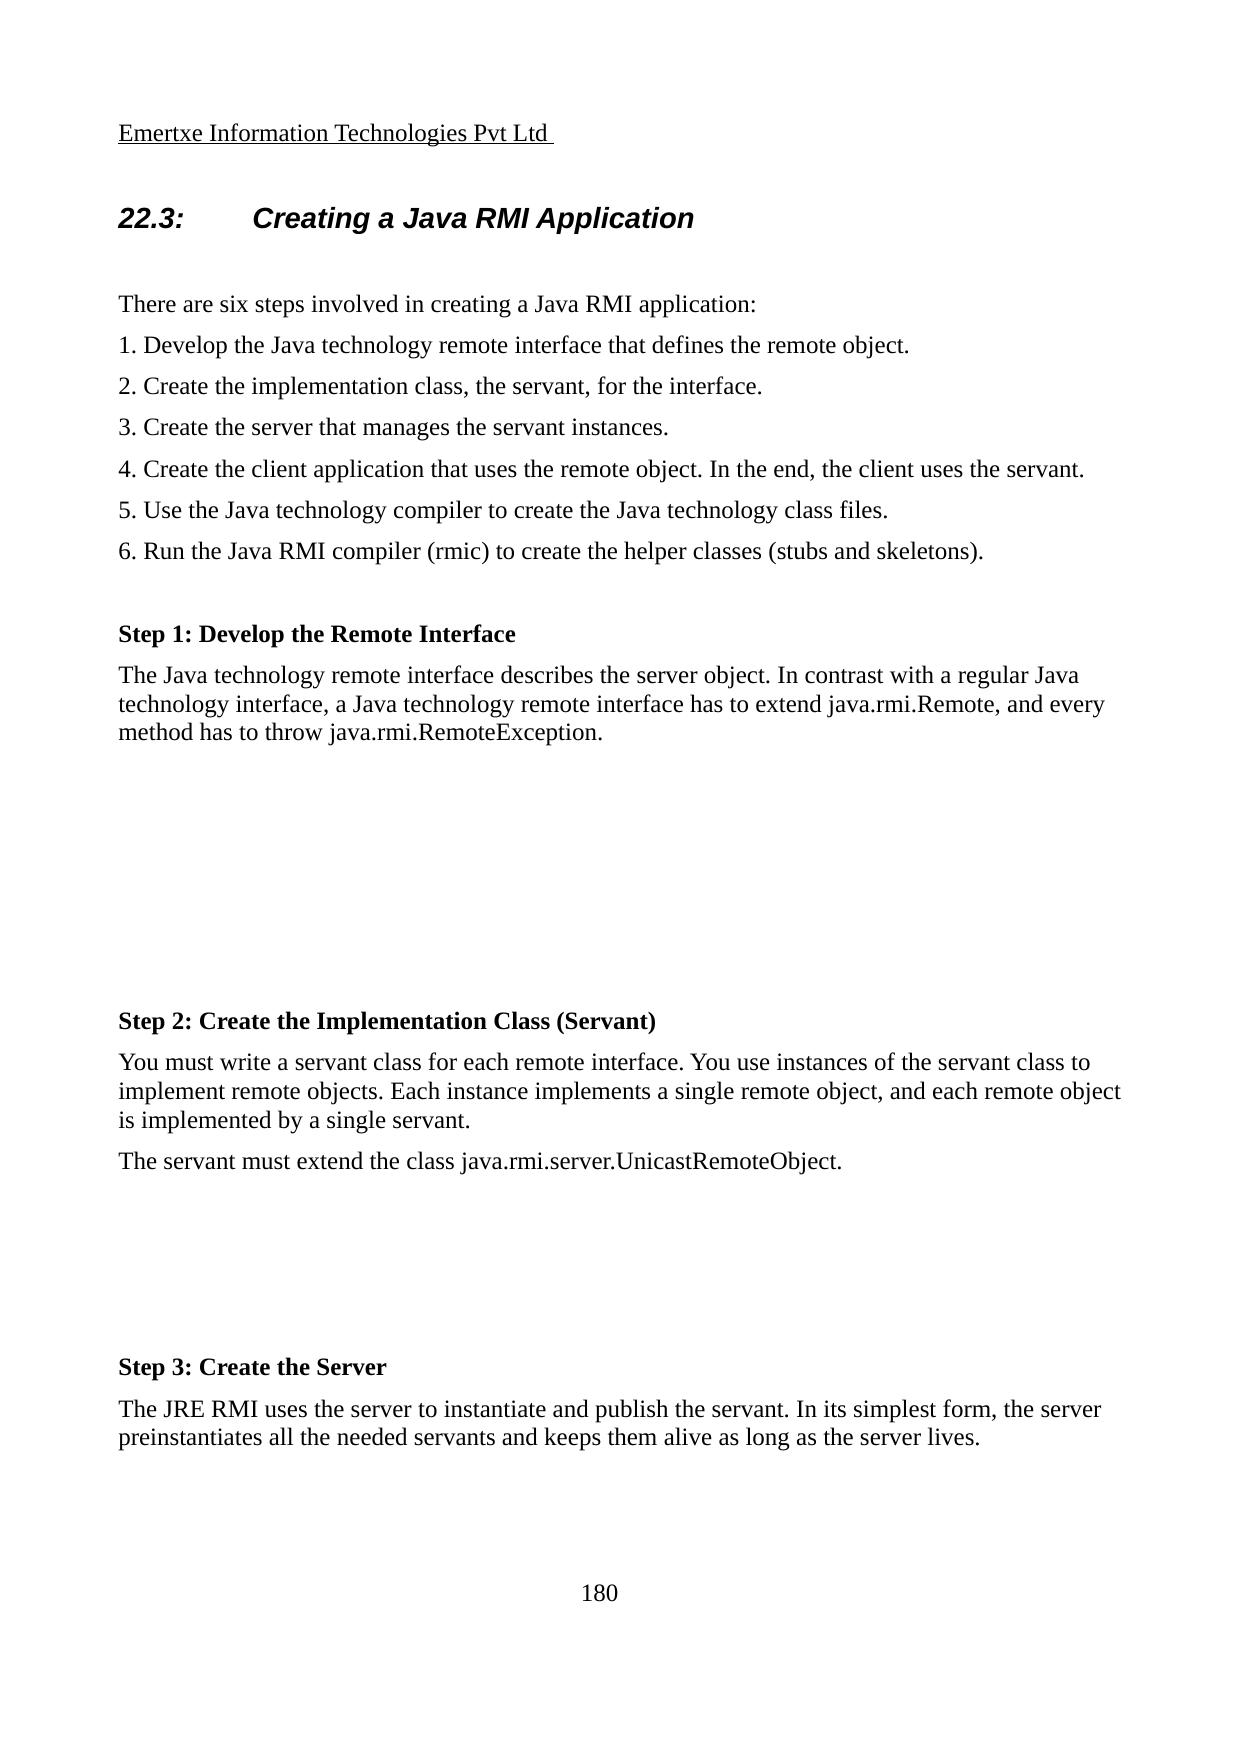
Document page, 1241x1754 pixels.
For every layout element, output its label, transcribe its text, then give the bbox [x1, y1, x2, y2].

text The JRE RMI uses the server to instantiate and publish the servant. In its simplest form, the server preinstantiates all the needed servants and keeps them alive as long as the server lives. [118, 1394, 1122, 1451]
text 2. Create the implementation class, the servant, for the interface. [118, 371, 1122, 400]
text The Java technology remote interface describes the server object. In contrast with a regular Java technology interface, a Java technology remote interface has to extend java.rmi.Remote, and every method has to throw java.rmi.RemoteException. [118, 660, 1122, 746]
text The servant must extend the class java.rmi.server.UnicastRemoteObject. [118, 1146, 1122, 1175]
text 3. Create the server that manages the servant instances. [118, 412, 1122, 441]
text 4. Create the client application that uses the remote object. In the end, the client uses the servant. [118, 454, 1122, 482]
text Step 3: Create the Server [118, 1352, 1122, 1381]
text You must write a servant class for each remote interface. You use instances of the servant class to implement remote objects. Each instance implements a single remote object, and each remote object is implemented by a single servant. [118, 1047, 1122, 1134]
text Step 1: Develop the Remote Interface [118, 619, 1122, 647]
text Step 2: Create the Implementation Class (Servant) [118, 1006, 1122, 1035]
text 5. Use the Java technology compiler to create the Java technology class files. [118, 495, 1122, 524]
text There are six steps involved in creating a Java RMI application: [118, 289, 1122, 317]
text 6. Run the Java RMI compiler (rmic) to create the helper classes (stubs and skeletons). [118, 536, 1122, 565]
subtitle Creating a Java RMI Application [118, 201, 1122, 235]
text 1. Develop the Java technology remote interface that defines the remote object. [118, 330, 1122, 359]
